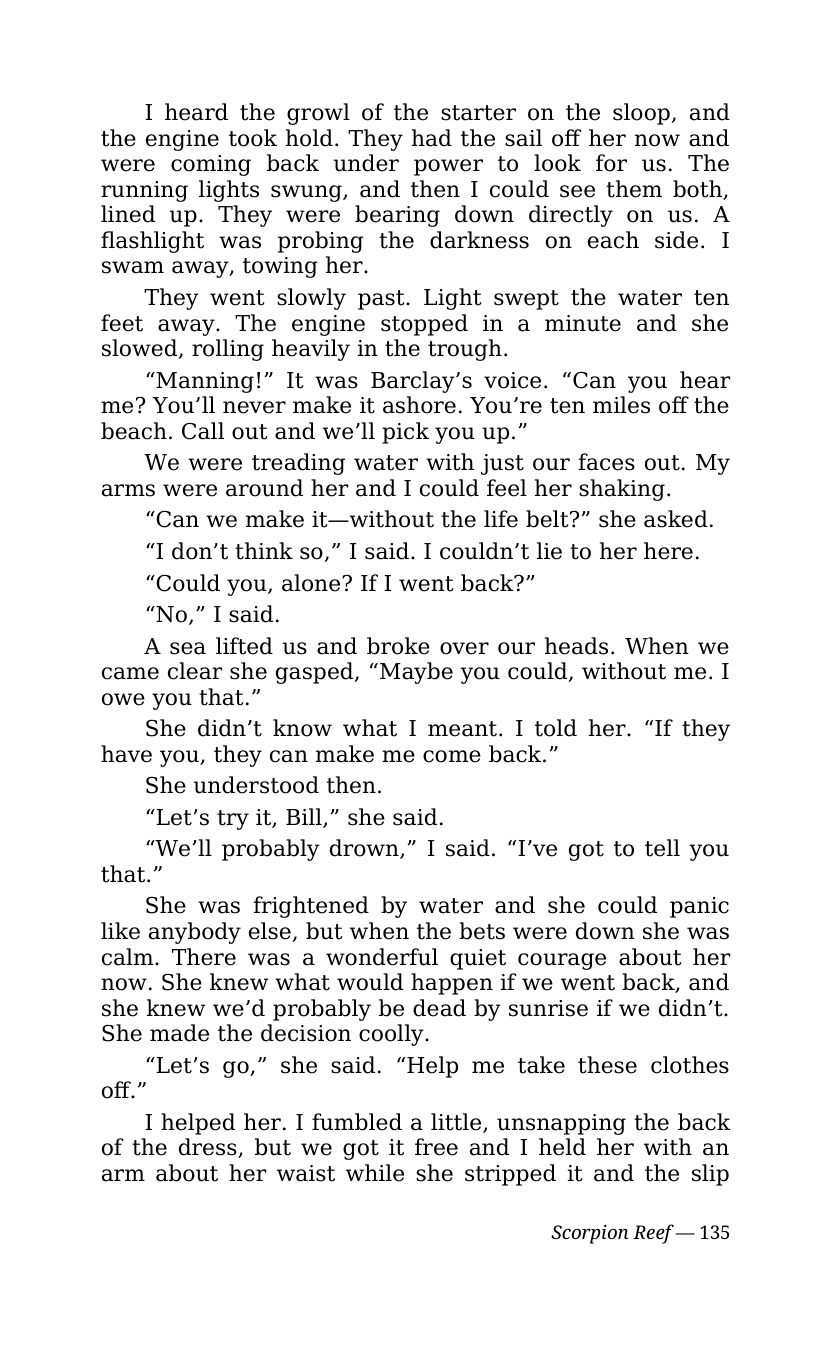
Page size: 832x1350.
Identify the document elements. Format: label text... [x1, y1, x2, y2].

text She didn’t know what I meant. I told her. “If they have you, they can make me come back.” [101, 716, 731, 767]
text I helped her. I fumbled a little, unsnapping the back of the dress, but we got it free and I held her with an arm about her waist while she stripped it and the slip [101, 1110, 731, 1186]
text “We’ll probably drown,” I said. “I’ve got to tell you that.” [101, 837, 731, 888]
text “No,” I said. [101, 602, 731, 628]
text A sea lifted us and broke over our heads. When we came clear she gasped, “Maybe you could, without me. I owe you that.” [101, 634, 731, 710]
text “I don’t think so,” I said. I couldn’t lie to her here. [101, 539, 731, 564]
text They went slowly past. Light swept the water ten feet away. The engine stopped in a minute and she slowed, rolling heavily in the trough. [101, 285, 731, 362]
text “Manning!” It was Barclay’s voice. “Can you hear me? You’ll never make it ashore. You’re ten miles off the beach. Call out and we’ll pick you up.” [101, 368, 731, 444]
text “Let’s go,” she said. “Help me take these clothes off.” [101, 1053, 731, 1104]
text I heard the growl of the starter on the sloop, and the engine took hold. They had the sail off her now and were coming back under power to look for us. The running lights swung, and then I could see them both, lined up. They were bearing down directly on us. A flashlight was probing the darkness on each side. I swam away, towing her. [101, 101, 731, 279]
text “Can we make it—without the life belt?” she asked. [101, 507, 731, 533]
text We were treading water with just our faces out. My arms were around her and I could feel her shaking. [101, 450, 731, 501]
text She was frightened by water and she could panic like anybody else, but when the bets were down she was calm. There was a wonderful quiet courage about her now. She knew what would happen if we went back, and she knew we’d probably be dead by sunrise if we didn’t. She made the decision coolly. [101, 894, 731, 1047]
text “Could you, alone? If I went back?” [101, 571, 731, 596]
text “Let’s try it, Bill,” she said. [101, 805, 731, 831]
text She understood then. [101, 773, 731, 799]
